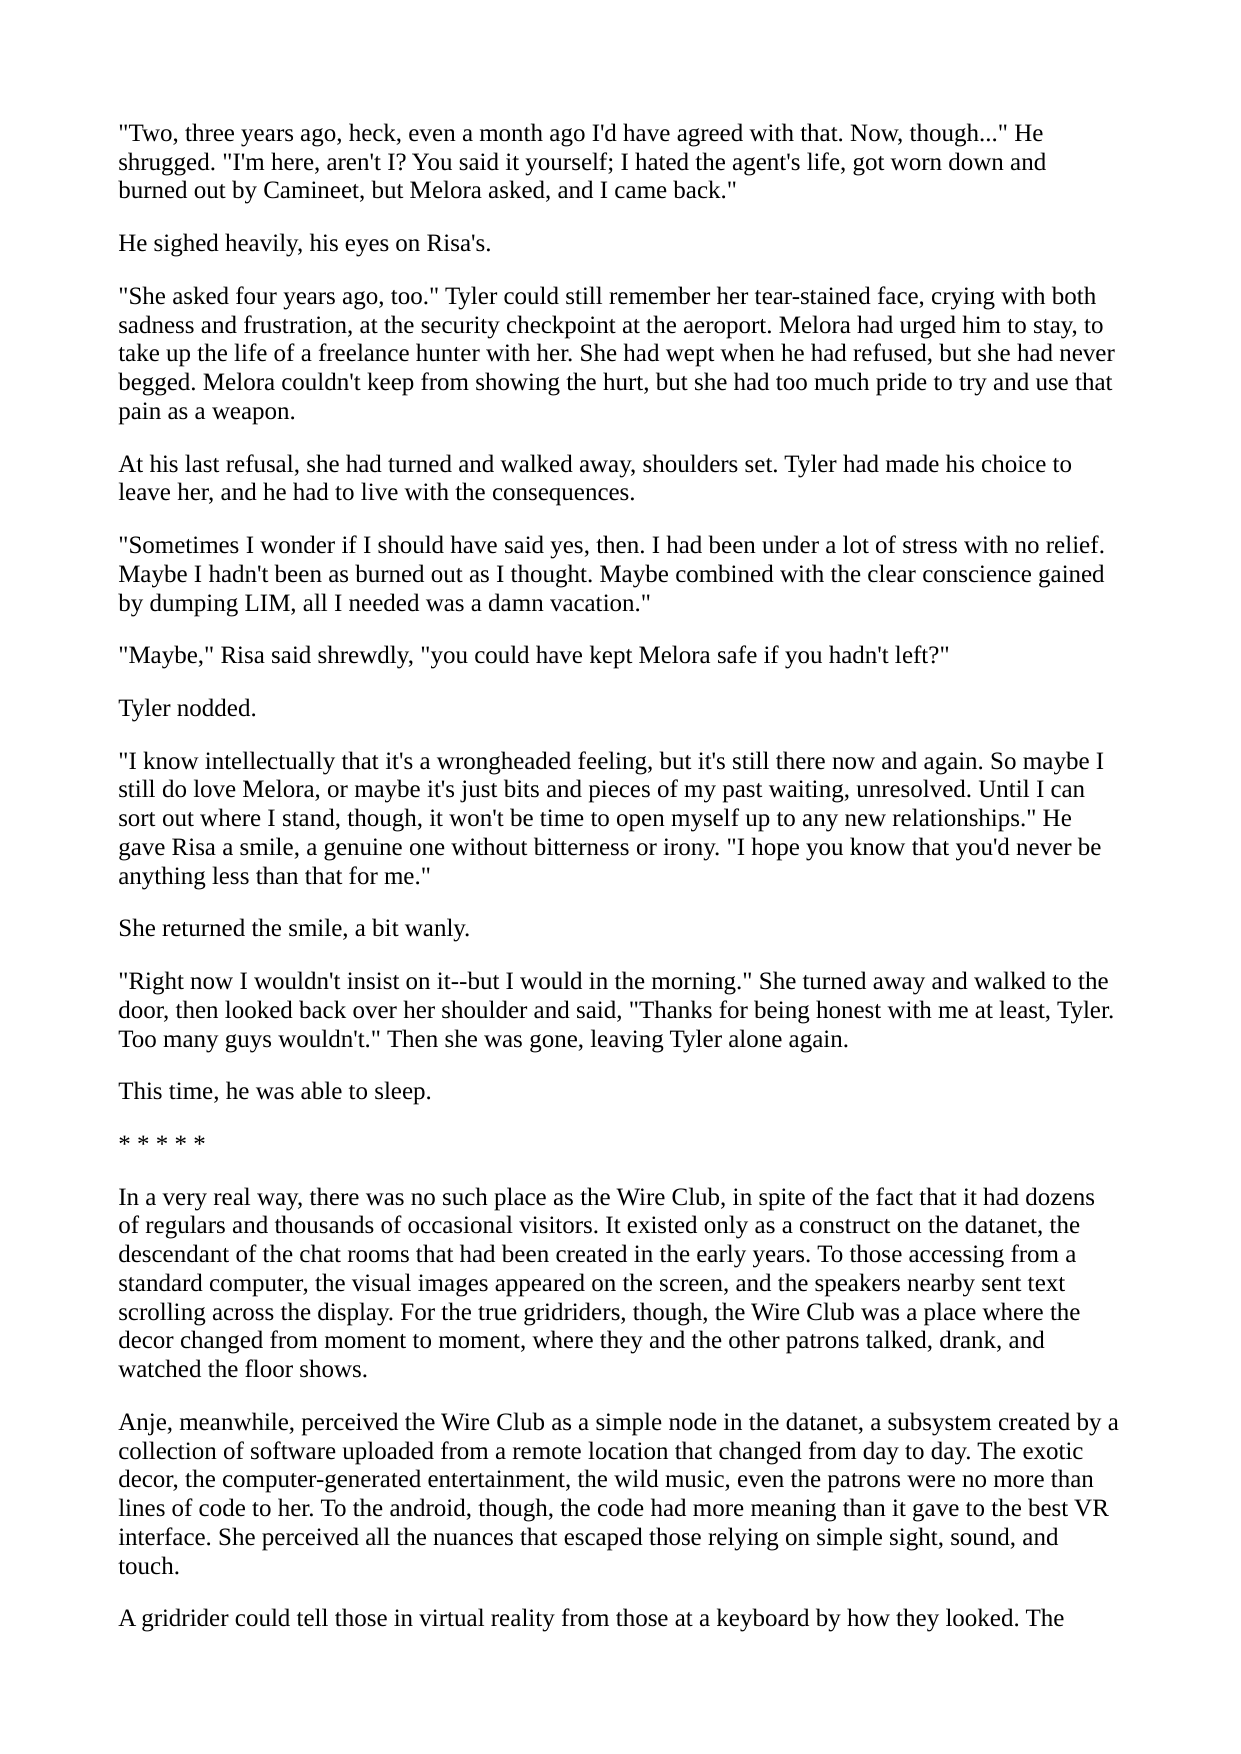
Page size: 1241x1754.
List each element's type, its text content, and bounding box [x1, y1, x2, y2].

text "Sometimes I wonder if I should have said yes, then. I had been under a lot of stress with no relief. Maybe I hadn't been as burned out as I thought. Maybe combined with the clear conscience gained by dumping LIM, all I needed was a damn vacation." [118, 530, 1122, 616]
text This time, he was able to sleep. [118, 1076, 1122, 1105]
text Anje, meanwhile, perceived the Wire Club as a simple node in the datanet, a subsystem created by a collection of software uploaded from a remote location that changed from day to day. The exotic decor, the computer-generated entertainment, the wild music, even the patrons were no more than lines of code to her. To the android, though, the code had more meaning than it gave to the best VR interface. She perceived all the nuances that escaped those relying on simple sight, sound, and touch. [118, 1407, 1122, 1579]
text She returned the smile, a bit wanly. [118, 913, 1122, 942]
text In a very real way, there was no such place as the Wire Club, in spite of the fact that it had dozens of regulars and thousands of occasional visitors. It existed only as a construct on the datanet, the descendant of the chat rooms that had been created in the early years. To those accessing from a standard computer, the visual images appeared on the screen, and the speakers nearby sent text scrolling across the display. For the true gridriders, though, the Wire Club was a place where the decor changed from moment to moment, where they and the other patrons talked, drank, and watched the floor shows. [118, 1182, 1122, 1383]
text "She asked four years ago, too." Tyler could still remember her tear-stained face, crying with both sadness and frustration, at the security checkpoint at the aeroport. Melora had urged him to stay, to take up the life of a freelance hunter with her. She had wept when he had refused, but she had never begged. Melora couldn't keep from showing the hurt, but she had too much pride to try and use that pain as a weapon. [118, 281, 1122, 425]
text "Right now I wouldn't insist on it--but I would in the morning." She turned away and walked to the door, then looked back over her shoulder and said, "Thanks for being honest with me at least, Tyler. Too many guys wouldn't." Then she was gone, leaving Tyler alone again. [118, 966, 1122, 1052]
text He sighed heavily, his eyes on Risa's. [118, 228, 1122, 257]
text * * * * * [118, 1129, 1122, 1158]
text Tyler nodded. [118, 693, 1122, 722]
text "I know intellectually that it's a wrongheaded feeling, but it's still there now and again. So maybe I still do love Melora, or maybe it's just bits and pieces of my past waiting, unresolved. Until I can sort out where I stand, though, it won't be time to open myself up to any new relationships." He gave Risa a smile, a genuine one without bitterness or irony. "I hope you know that you'd never be anything less than that for me." [118, 746, 1122, 889]
text "Maybe," Risa said shrewdly, "you could have kept Melora safe if you hadn't left?" [118, 640, 1122, 669]
text "Two, three years ago, heck, even a month ago I'd have agreed with that. Now, though..." He shrugged. "I'm here, aren't I? You said it yourself; I hated the agent's life, got worn down and burned out by Camineet, but Melora asked, and I came back." [118, 118, 1122, 204]
text At his last refusal, she had turned and walked away, shoulders set. Tyler had made his choice to leave her, and he had to live with the consequences. [118, 449, 1122, 506]
text A gridrider could tell those in virtual reality from those at a keyboard by how they looked. The [118, 1603, 1122, 1632]
